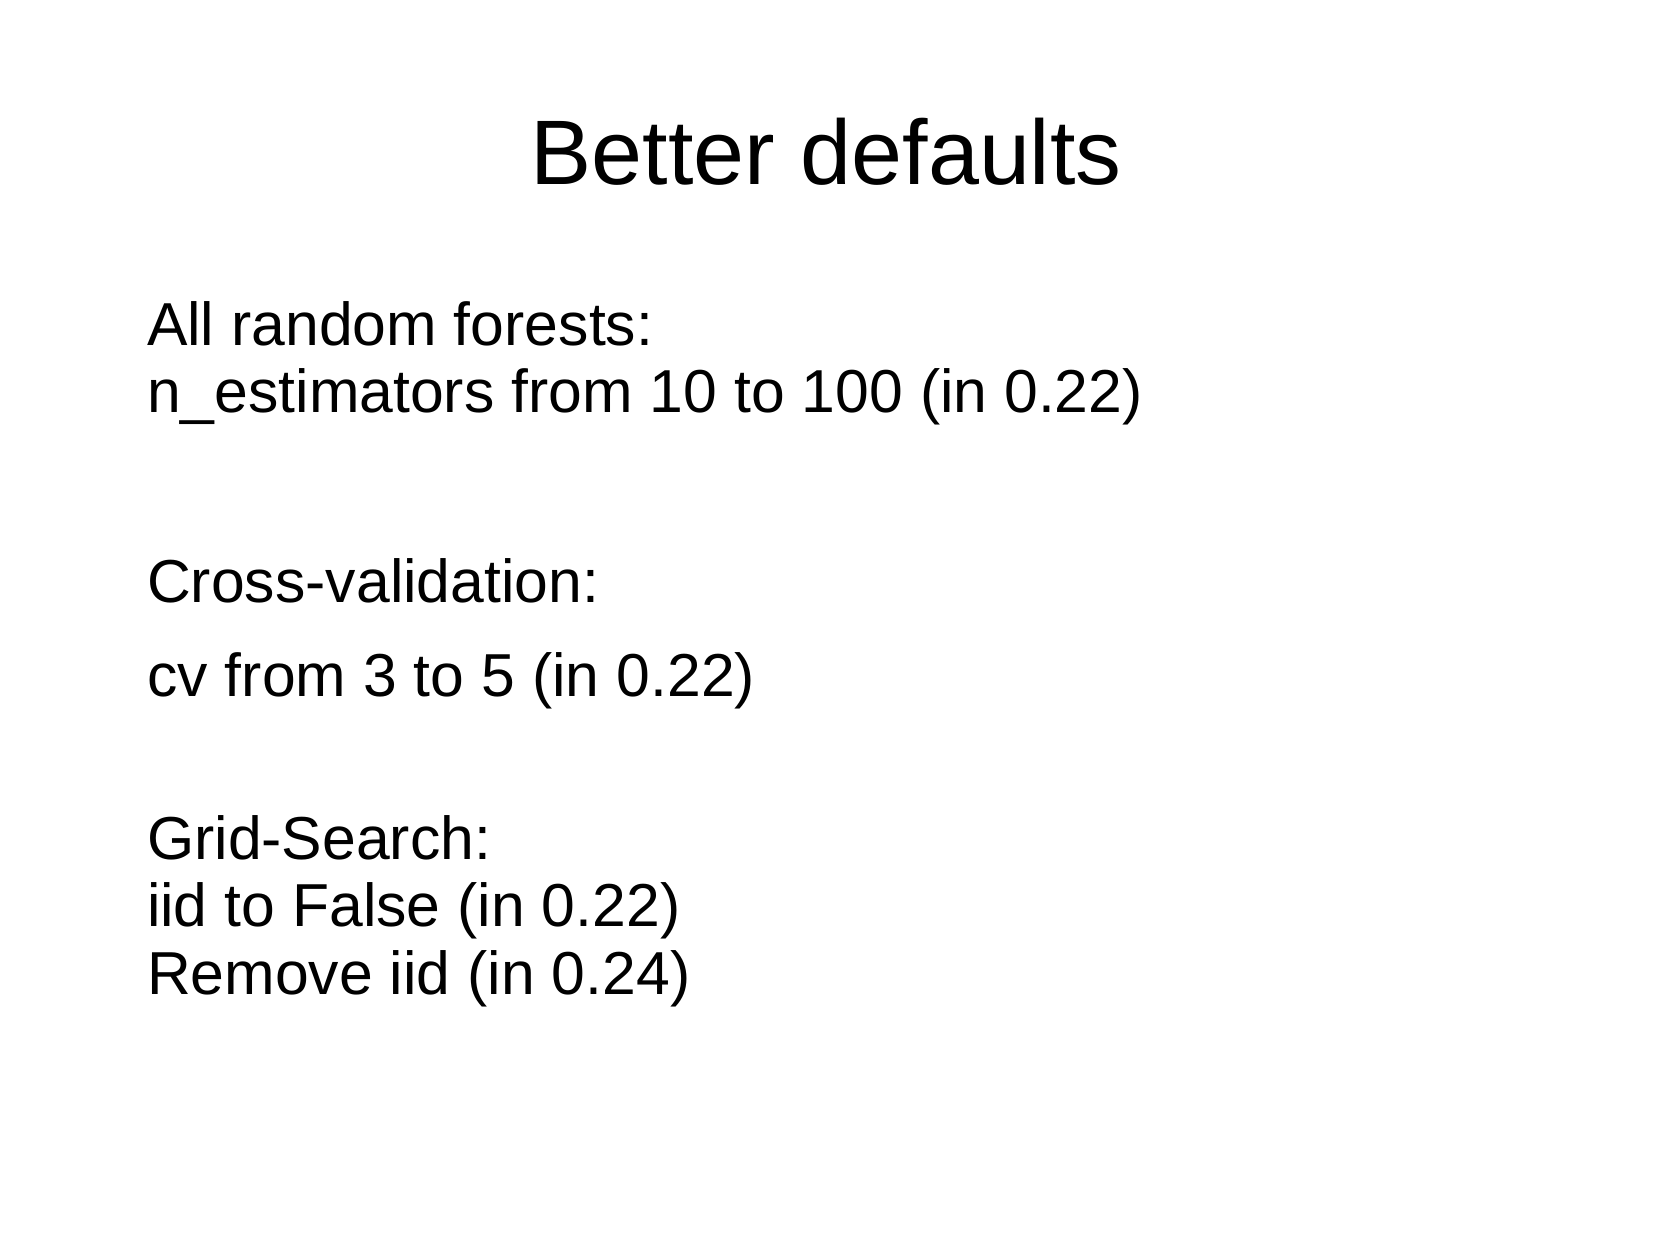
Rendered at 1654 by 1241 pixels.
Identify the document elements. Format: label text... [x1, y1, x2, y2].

title Better defaults [82, 49, 1571, 257]
list All random forests: n_estimators from 10 to 100 (in 0.22) Cross-validation: cv from 3 to 5 (in 0.22) Grid-Search: iid to False (in 0.22) Remove iid (in 0.24) [82, 290, 1571, 1010]
